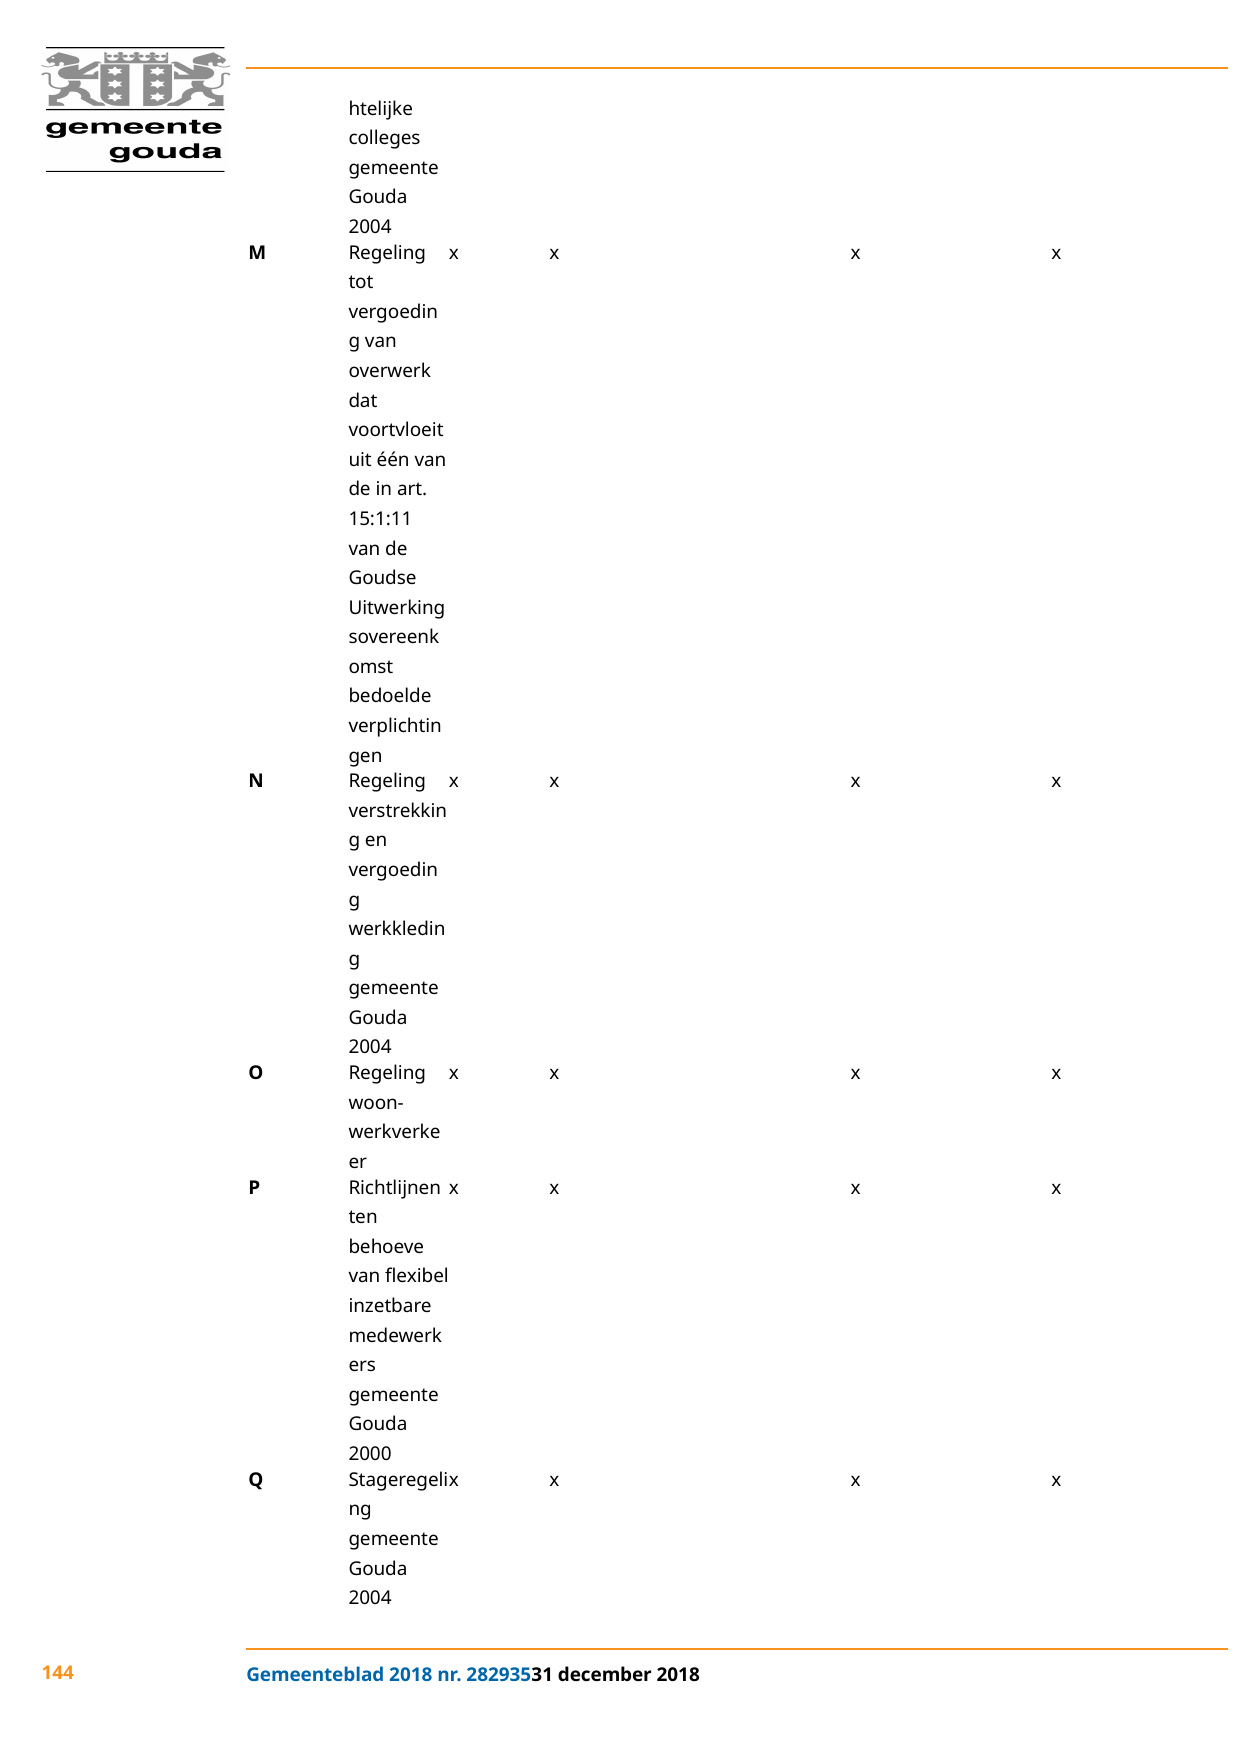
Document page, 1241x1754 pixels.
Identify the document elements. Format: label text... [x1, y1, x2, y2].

table_cell x [1051, 1174, 1152, 1466]
table_cell x [850, 1466, 951, 1610]
table_cell x [549, 239, 649, 767]
table_cell [750, 1174, 850, 1466]
table_cell x [449, 1060, 549, 1174]
table_cell [850, 95, 951, 239]
table_cell x [850, 768, 951, 1059]
table_cell x [850, 1060, 951, 1174]
table_cell [750, 1060, 850, 1174]
table_cell [951, 95, 1051, 239]
table_cell [549, 95, 649, 239]
table_cell htelijke colleges gemeente Gouda 2004 [348, 95, 449, 239]
table_cell M [248, 239, 348, 767]
table_cell Stageregeling gemeente Gouda 2004 [348, 1466, 449, 1610]
table_cell x [850, 1174, 951, 1466]
table_cell x [449, 1174, 549, 1466]
table_cell Regeling tot vergoeding van overwerk dat voortvloeit uit één van de in art. 15:1:11 van de Goudse Uitwerkingsovereenkomst bedoelde verplichtingen [348, 239, 449, 767]
table_cell x [1051, 1466, 1152, 1610]
table_cell [750, 95, 850, 239]
table_cell N [248, 768, 348, 1059]
table_cell [650, 1174, 750, 1466]
table_cell Regeling woon-werkverkeer [348, 1060, 449, 1174]
table_cell [449, 95, 549, 239]
table_cell Richtlijnen ten behoeve van flexibel inzetbare medewerkers gemeente Gouda 2000 [348, 1174, 449, 1466]
table_cell [750, 768, 850, 1059]
table_cell [951, 1060, 1051, 1174]
table_cell x [1051, 768, 1152, 1059]
table_cell [750, 239, 850, 767]
table_cell [650, 768, 750, 1059]
table_cell x [449, 768, 549, 1059]
table_cell [951, 1174, 1051, 1466]
table_cell [650, 1466, 750, 1610]
table_cell x [549, 1060, 649, 1174]
table_cell x [1051, 1060, 1152, 1174]
table_cell x [549, 1174, 649, 1466]
table_cell P [248, 1174, 348, 1466]
table_cell [951, 1466, 1051, 1610]
table_cell x [549, 768, 649, 1059]
table_cell [248, 95, 348, 239]
table_cell [650, 239, 750, 767]
table_cell [650, 1060, 750, 1174]
table_cell x [850, 239, 951, 767]
table_cell Regeling verstrekking en vergoeding werkkleding gemeente Gouda 2004 [348, 768, 449, 1059]
table_cell [951, 768, 1051, 1059]
table_cell x [449, 239, 549, 767]
table_cell [951, 239, 1051, 767]
table_cell x [1051, 239, 1152, 767]
table_cell [750, 1466, 850, 1610]
table_cell x [549, 1466, 649, 1610]
table_cell Q [248, 1466, 348, 1610]
table_cell x [449, 1466, 549, 1610]
table_cell O [248, 1060, 348, 1174]
table_cell [650, 95, 750, 239]
table_cell [1051, 95, 1152, 239]
picture [41, 47, 231, 172]
